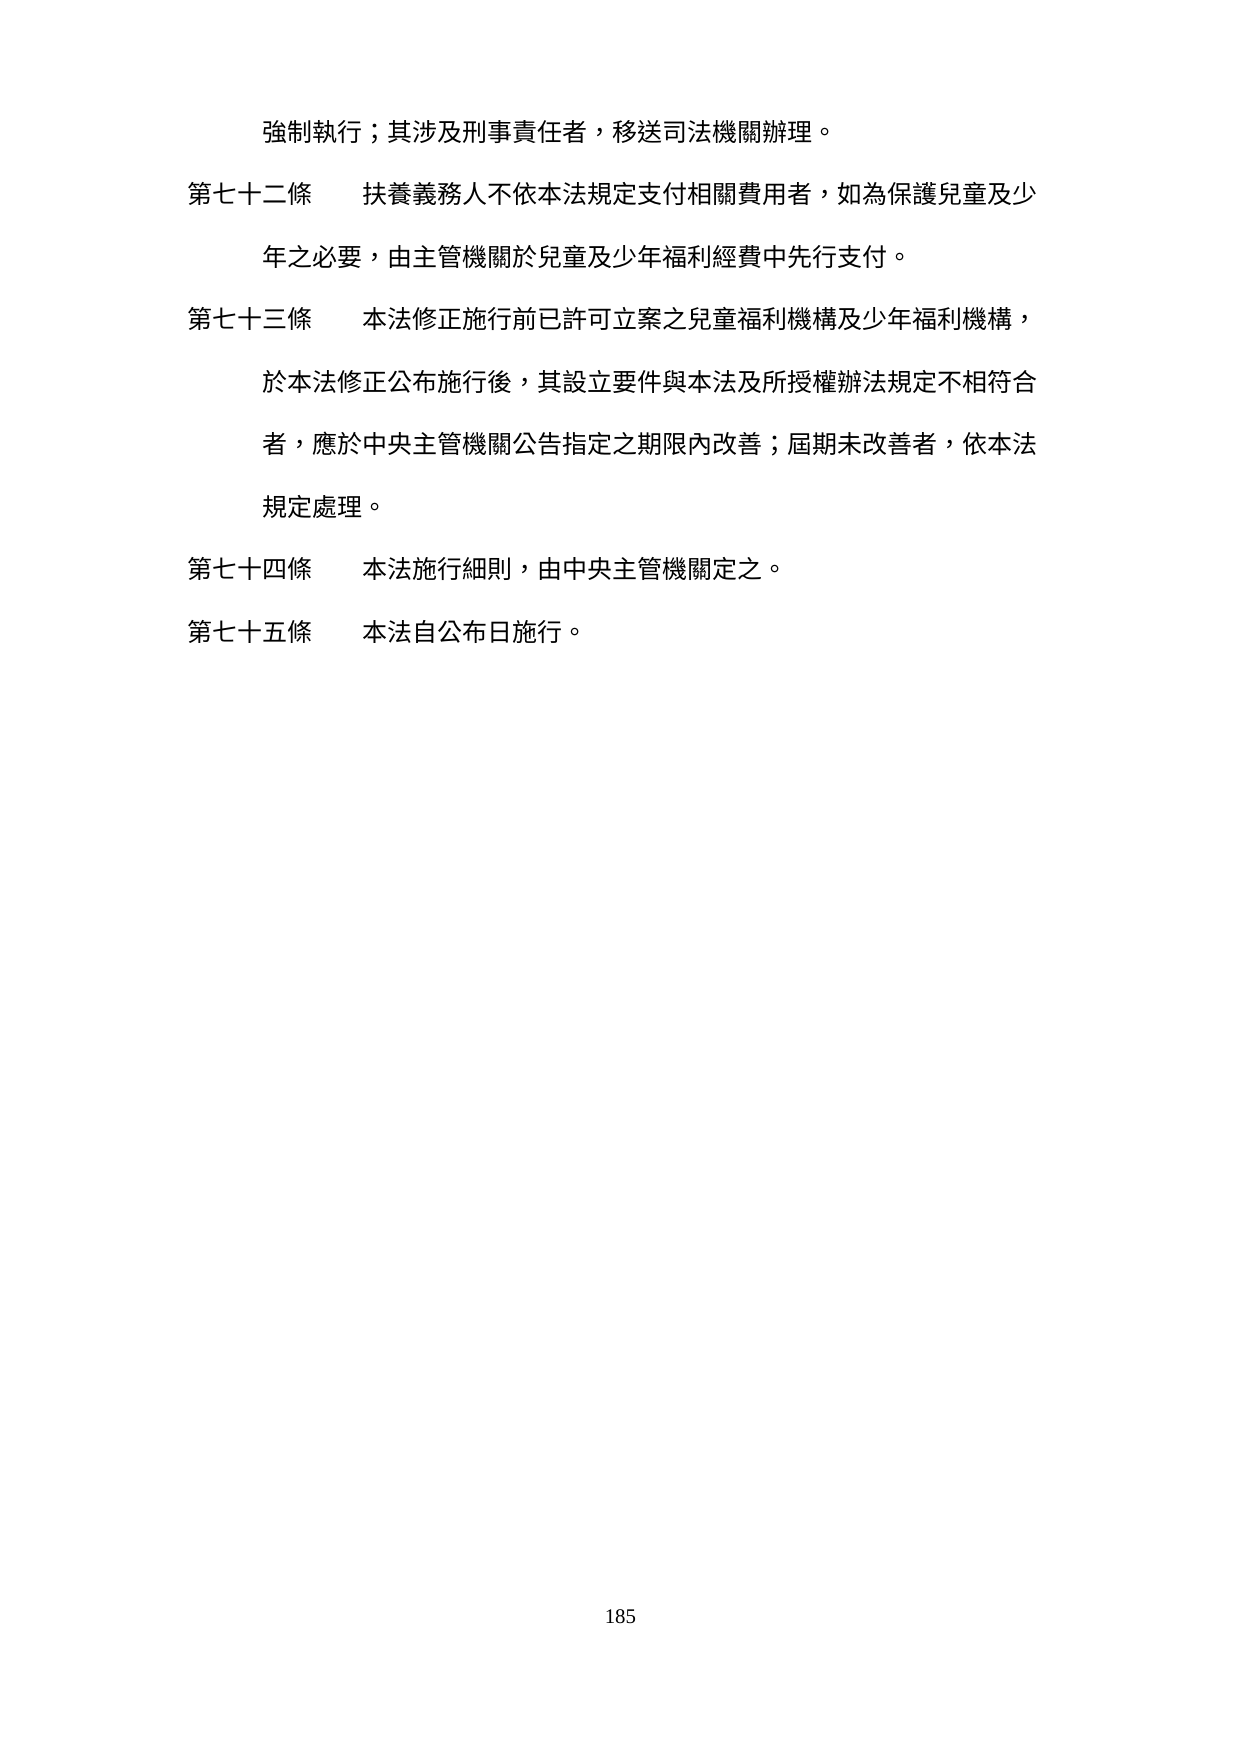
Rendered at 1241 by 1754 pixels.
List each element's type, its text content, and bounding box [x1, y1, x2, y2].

text 第七十三條 本法修正施行前已許可立案之兒童福利機構及少年福利機構，於本法修正公布施行後，其設立要件與本法及所授權辦法規定不相符合者，應於中央主管機關公告指定之期限內改善；屆期未改善者，依本法規定處理。 [187, 276, 1053, 526]
text 強制執行；其涉及刑事責任者，移送司法機關辦理。 [187, 89, 1053, 151]
text 第七十二條 扶養義務人不依本法規定支付相關費用者，如為保護兒童及少年之必要，由主管機關於兒童及少年福利經費中先行支付。 [187, 151, 1053, 276]
text 第七十四條 本法施行細則，由中央主管機關定之。 [187, 526, 1053, 589]
text 第七十五條 本法自公布日施行。 [187, 589, 1053, 651]
